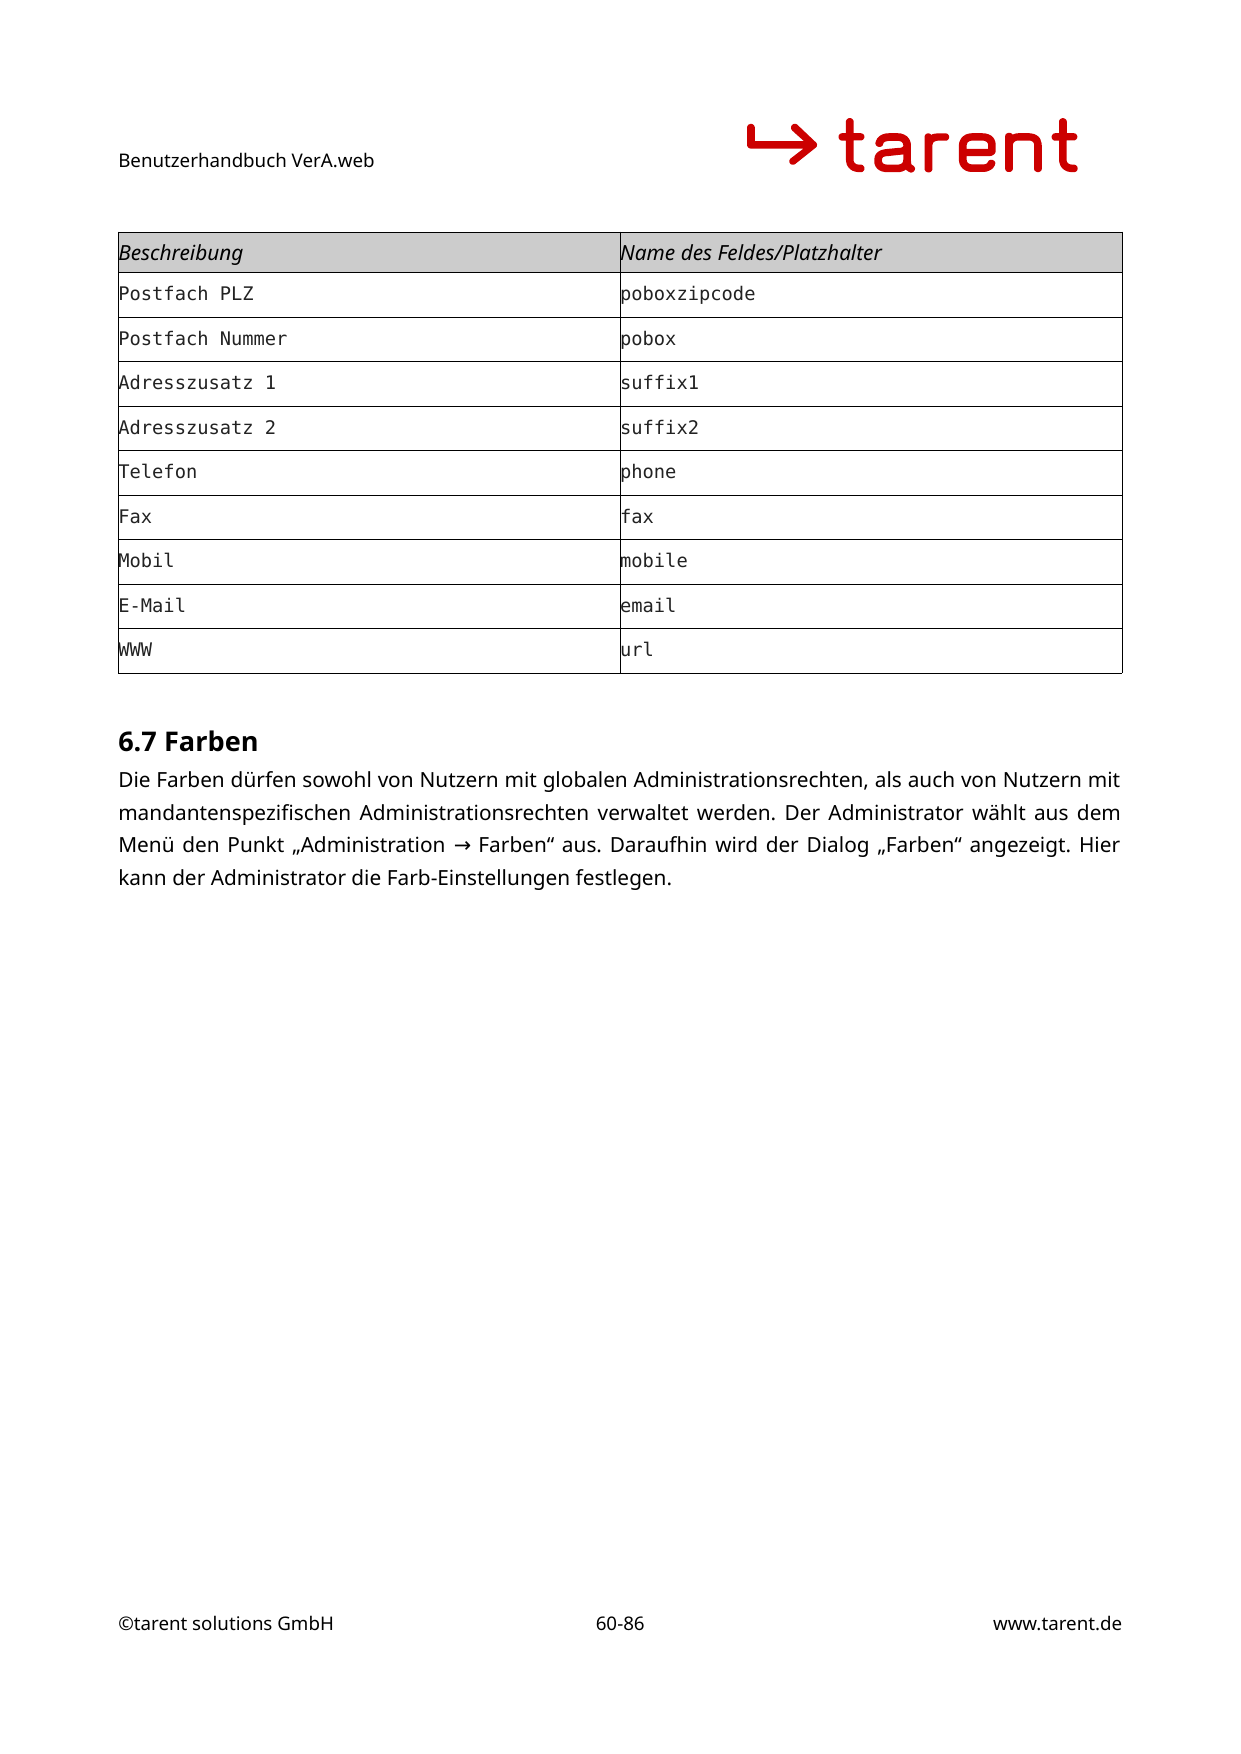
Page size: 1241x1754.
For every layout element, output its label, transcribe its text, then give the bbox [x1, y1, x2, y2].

table_cell phone [621, 451, 1122, 494]
table_cell mobile [621, 540, 1122, 583]
table_cell suffix2 [621, 407, 1122, 450]
table_cell WWW [119, 629, 620, 672]
table_cell Adresszusatz 2 [119, 407, 620, 450]
table_cell poboxzipcode [621, 273, 1122, 317]
table_cell url [621, 629, 1122, 672]
table_cell Fax [119, 496, 620, 539]
table_cell Postfach PLZ [119, 273, 620, 317]
text Die Farben dürfen sowohl von Nutzern mit globalen Administrationsrechten, als auch von Nutzern mit mandantenspezifischen Administrationsrechten verwaltet werden. Der Administrator wählt aus dem Menü den Punkt „Administration → Farben“ aus. Daraufhin wird der Dialog „Farben“ angezeigt. Hier kann der Administrator die Farb-Einstellungen festlegen. [118, 765, 1122, 891]
table_cell E-Mail [119, 585, 620, 628]
table_cell Telefon [119, 451, 620, 494]
table_cell Mobil [119, 540, 620, 583]
table_cell suffix1 [621, 362, 1122, 406]
table_cell Adresszusatz 1 [119, 362, 620, 406]
table_header Name des Feldes/Platzhalter [621, 233, 1122, 272]
table_cell email [621, 585, 1122, 628]
table_cell fax [621, 496, 1122, 539]
table_header Beschreibung [119, 233, 620, 272]
table_cell pobox [621, 318, 1122, 361]
table_cell Postfach Nummer [119, 318, 620, 361]
subtitle Farben [118, 723, 1122, 760]
